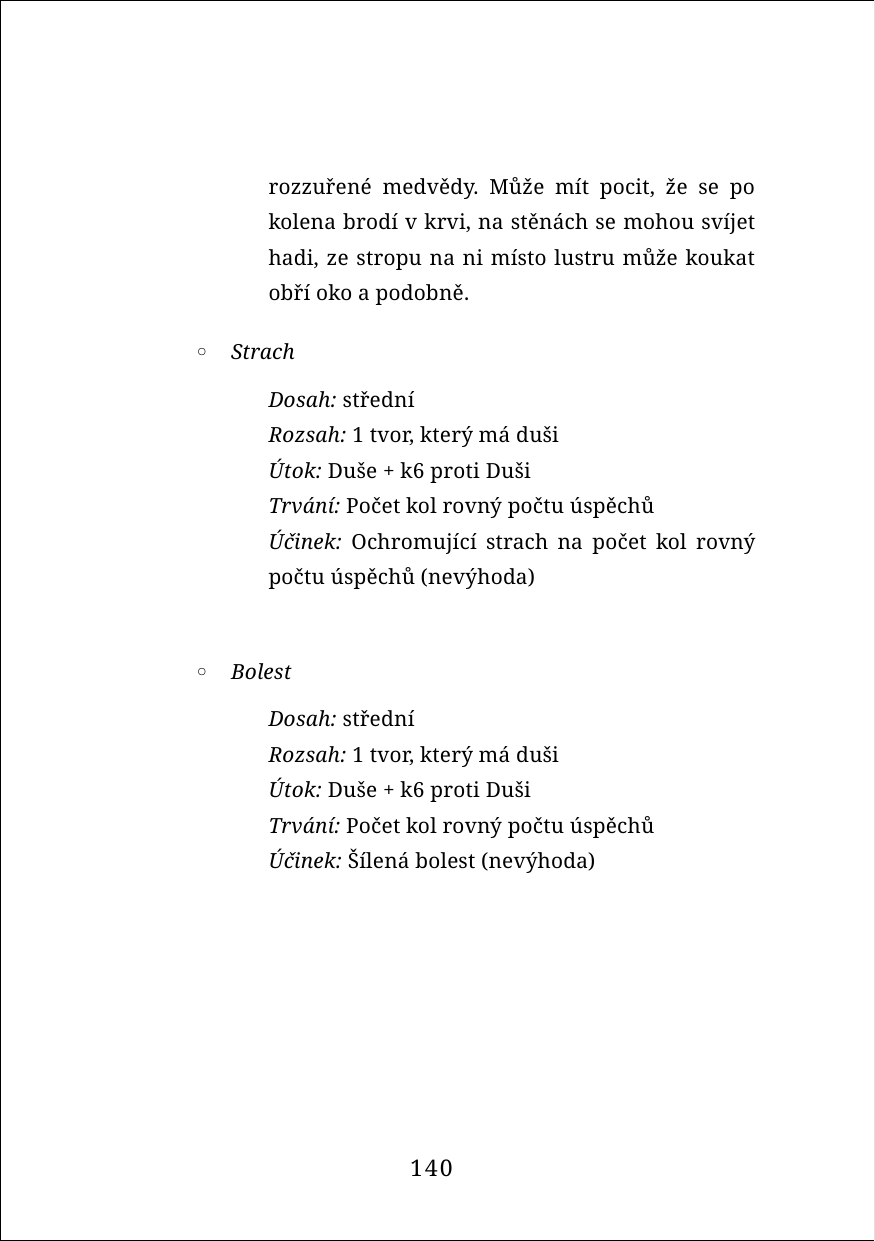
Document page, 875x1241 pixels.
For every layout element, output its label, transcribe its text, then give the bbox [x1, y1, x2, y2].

list Dosah: střední Rozsah: 1 tvor, který má duši Útok: Duše + k6 proti Duši Trvání: Počet kol rovný počtu úspěchů Účinek: Šílená bolest (nevýhoda) [231, 704, 756, 875]
list Bolest [193, 657, 756, 686]
list Dosah: střední Rozsah: 1 tvor, který má duši Útok: Duše + k6 proti Duši Trvání: Počet kol rovný počtu úspěchů Účinek: Ochromující strach na počet kol rovný počtu úspěchů (nevýhoda) [231, 385, 756, 626]
list Strach [193, 337, 756, 366]
list rozzuřené medvědy. Může mít pocit, že se po kolena brodí v krvi, na stěnách se mohou svíjet hadi, ze stropu na ni místo lustru může koukat obří oko a podobně. [231, 172, 756, 307]
